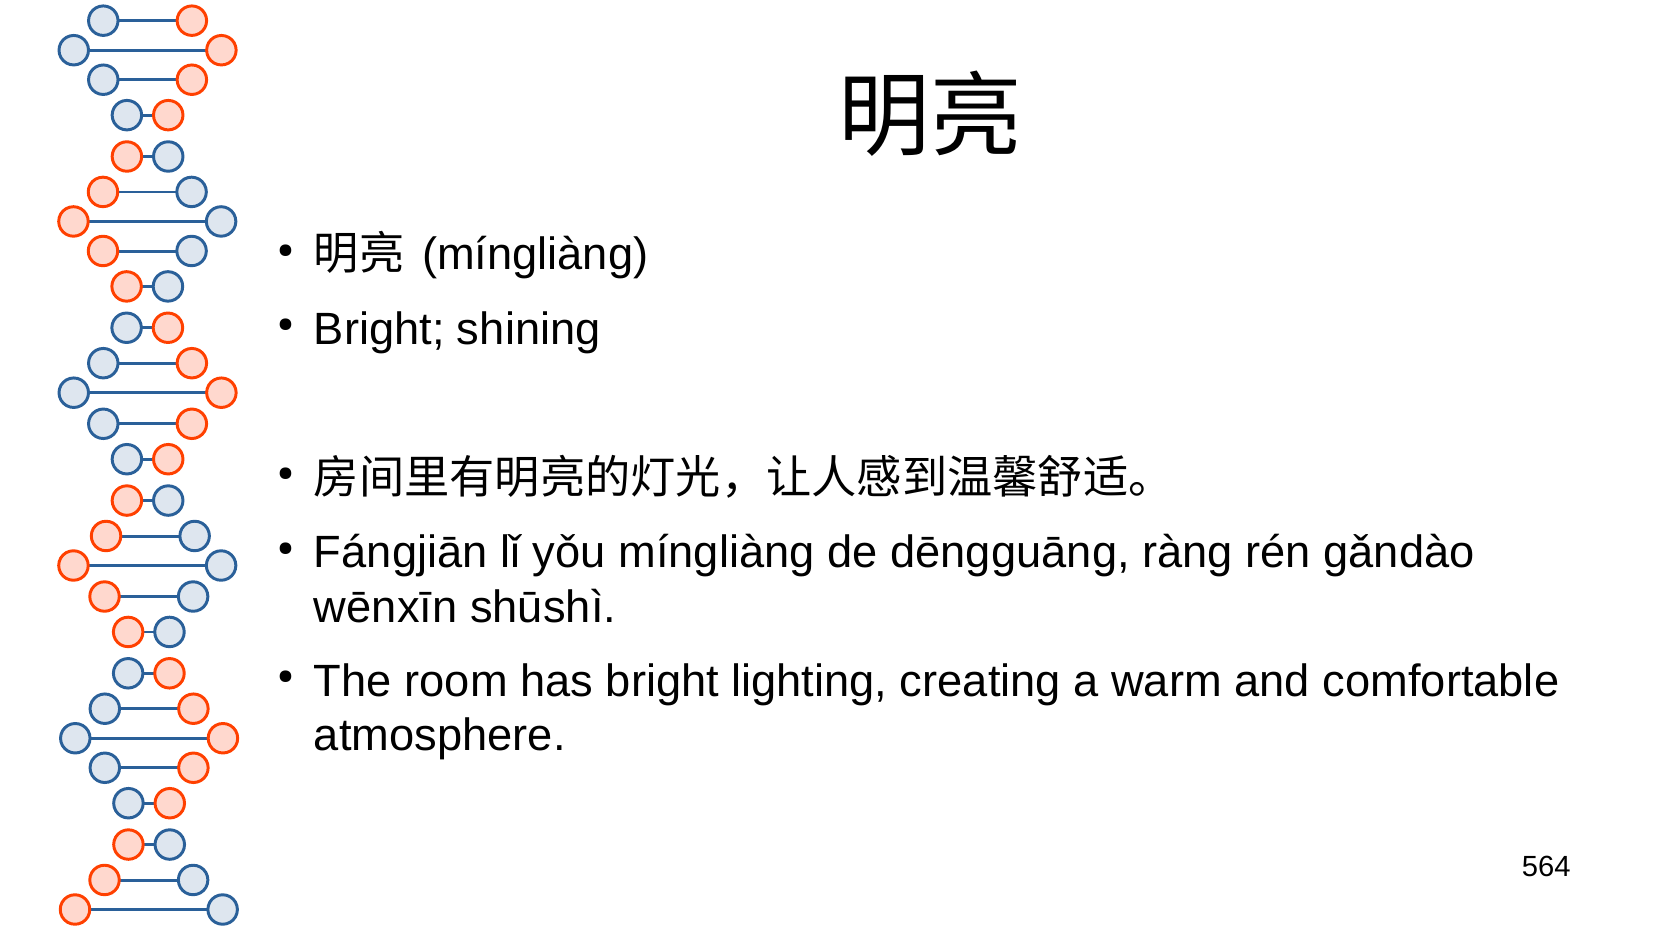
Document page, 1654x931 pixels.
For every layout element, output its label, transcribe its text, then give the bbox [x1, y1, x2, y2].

title 明亮 [265, 35, 1595, 189]
list 明亮 (míngliàng) Bright; shining 房间里有明亮的灯光，让人感到温馨舒适。 Fángjiān lǐ yǒu míngliàng de dēngguāng, ràng rén gǎndào wēnxīn shūshì. The room has bright lighting, creating a warm and comfortable atmosphere. [265, 224, 1595, 764]
